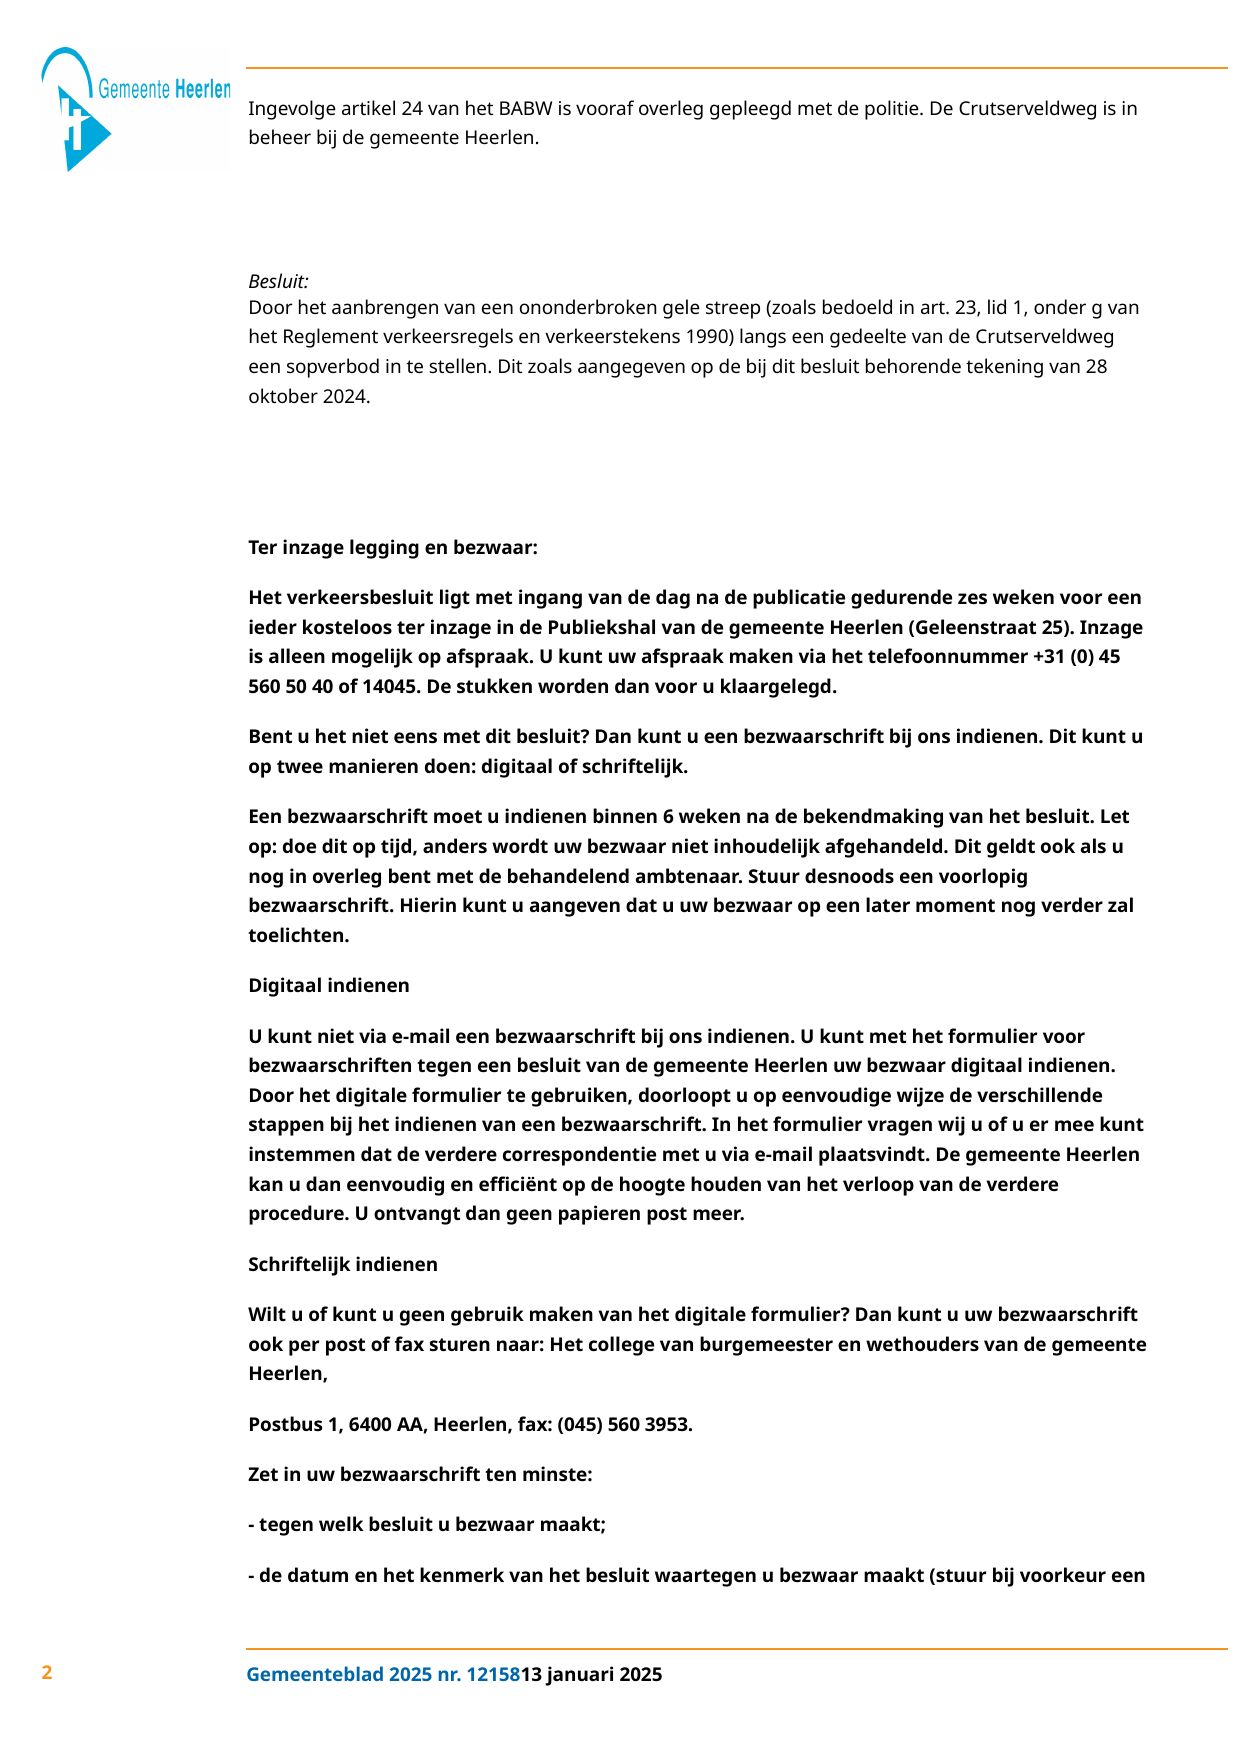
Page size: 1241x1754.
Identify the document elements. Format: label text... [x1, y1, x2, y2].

text Door het aanbrengen van een ononderbroken gele streep (zoals bedoeld in art. 23, lid 1, onder g van het Reglement verkeersregels en verkeerstekens 1990) langs een gedeelte van de Crutserveldweg een sopverbod in te stellen. Dit zoals aangegeven op de bij dit besluit behorende tekening van 28 oktober 2024. [248, 294, 1152, 408]
text Ingevolge artikel 24 van het BABW is vooraf overleg gepleegd met de politie. De Crutserveldweg is in beheer bij de gemeente Heerlen. [248, 95, 1152, 150]
picture [41, 47, 231, 172]
picture [41, 47, 59, 70]
text Schriftelijk indienen [248, 1251, 1152, 1276]
text Zet in uw bezwaarschrift ten minste: [248, 1461, 1152, 1487]
text - de datum en het kenmerk van het besluit waartegen u bezwaar maakt (stuur bij voorkeur een [248, 1562, 1152, 1588]
text Bent u het niet eens met dit besluit? Dan kunt u een bezwaarschrift bij ons indienen. Dit kunt u op twee manieren doen: digitaal of schriftelijk. [248, 724, 1152, 779]
text Besluit: [248, 268, 1152, 294]
text Wilt u of kunt u geen gebruik maken van het digitale formulier? Dan kunt u uw bezwaarschrift ook per post of fax sturen naar: Het college van burgemeester en wethouders van de gemeente Heerlen, [248, 1301, 1152, 1386]
text Een bezwaarschrift moet u indienen binnen 6 weken na de bekendmaking van het besluit. Let op: doe dit op tijd, anders wordt uw bezwaar niet inhoudelijk afgehandeld. Dit geldt ook als u nog in overleg bent met de behandelend ambtenaar. Stuur desnoods een voorlopig bezwaarschrift. Hierin kunt u aangeven dat u uw bezwaar op een later moment nog verder zal toelichten. [248, 804, 1152, 948]
text U kunt niet via e-mail een bezwaarschrift bij ons indienen. U kunt met het formulier voor bezwaarschriften tegen een besluit van de gemeente Heerlen uw bezwaar digitaal indienen. Door het digitale formulier te gebruiken, doorloopt u op eenvoudige wijze de verschillende stappen bij het indienen van een bezwaarschrift. In het formulier vragen wij u of u er mee kunt instemmen dat de verdere correspondentie met u via e-mail plaatsvindt. De gemeente Heerlen kan u dan eenvoudig en efficiënt op de hoogte houden van het verloop van de verdere procedure. U ontvangt dan geen papieren post meer. [248, 1023, 1152, 1226]
text Het verkeersbesluit ligt met ingang van de dag na de publicatie gedurende zes weken voor een ieder kosteloos ter inzage in de Publiekshal van de gemeente Heerlen (Geleenstraat 25). Inzage is alleen mogelijk op afspraak. U kunt uw afspraak maken via het telefoonnummer +31 (0) 45 560 50 40 of 14045. De stukken worden dan voor u klaargelegd. [248, 584, 1152, 699]
text - tegen welk besluit u bezwaar maakt; [248, 1512, 1152, 1537]
text Ter inzage legging en bezwaar: [248, 534, 1152, 560]
text Digitaal indienen [248, 972, 1152, 998]
text Postbus 1, 6400 AA, Heerlen, fax: (045) 560 3953. [248, 1411, 1152, 1436]
